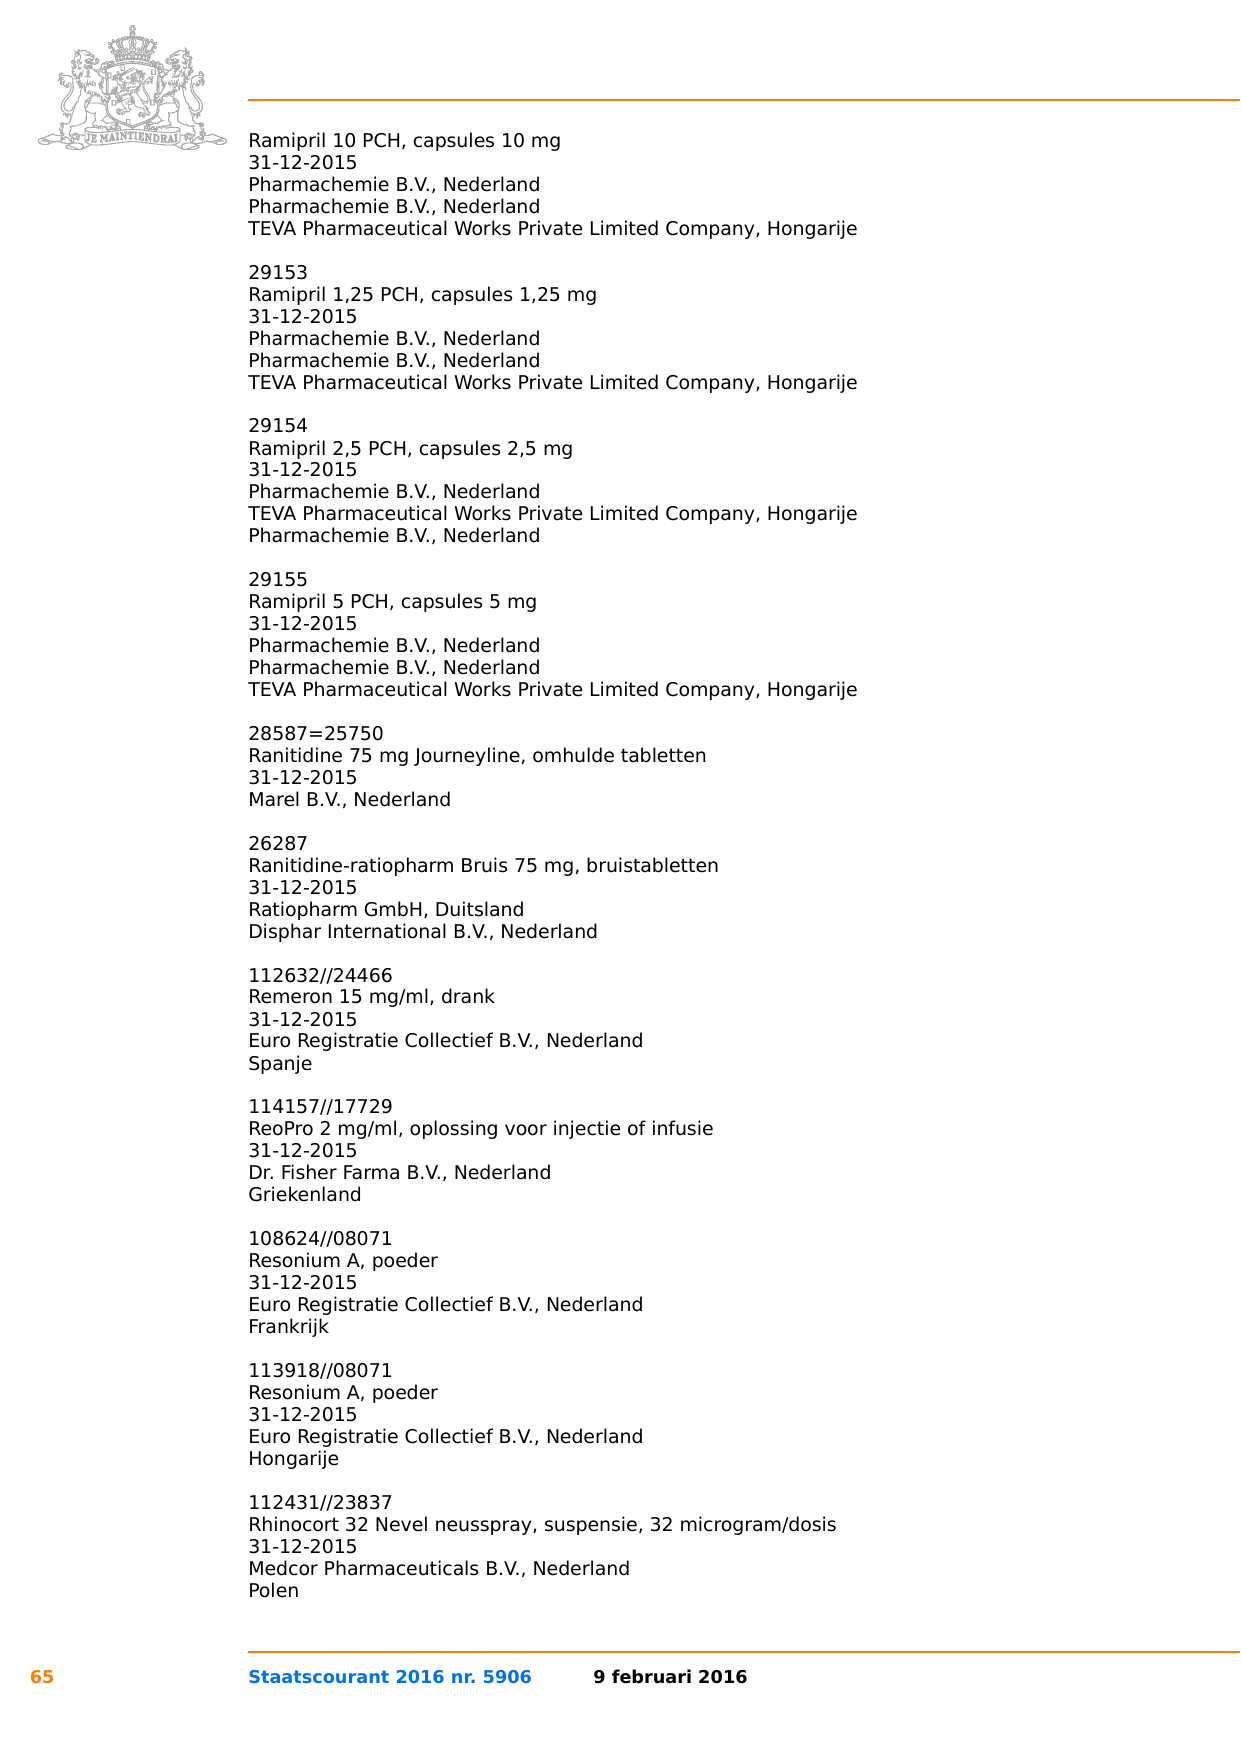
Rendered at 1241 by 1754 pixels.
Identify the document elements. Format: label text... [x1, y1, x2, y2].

text 31-12-2015 [248, 613, 1163, 635]
text Euro Registratie Collectief B.V., Nederland [248, 1294, 1163, 1316]
text Pharmachemie B.V., Nederland [248, 635, 1163, 657]
text Ranitidine-ratiopharm Bruis 75 mg, bruistabletten [248, 855, 1163, 877]
text Pharmachemie B.V., Nederland [248, 328, 1163, 349]
text TEVA Pharmaceutical Works Private Limited Company, Hongarije [248, 679, 1163, 701]
picture [38, 25, 227, 150]
text TEVA Pharmaceutical Works Private Limited Company, Hongarije [248, 218, 1163, 240]
text Euro Registratie Collectief B.V., Nederland [248, 1030, 1163, 1052]
text Pharmachemie B.V., Nederland [248, 174, 1163, 196]
text 31-12-2015 [248, 306, 1163, 328]
text Euro Registratie Collectief B.V., Nederland [248, 1426, 1163, 1448]
text Dr. Fisher Farma B.V., Nederland [248, 1162, 1163, 1184]
text Resonium A, poeder [248, 1382, 1163, 1404]
text 31-12-2015 [248, 1008, 1163, 1030]
text Medcor Pharmaceuticals B.V., Nederland [248, 1557, 1163, 1579]
text 29153 [248, 262, 1163, 284]
text Frankrijk [248, 1316, 1163, 1338]
text Disphar International B.V., Nederland [248, 921, 1163, 943]
text Pharmachemie B.V., Nederland [248, 525, 1163, 547]
text 112431//23837 [248, 1492, 1163, 1513]
text Ramipril 5 PCH, capsules 5 mg [248, 591, 1163, 613]
text 114157//17729 [248, 1096, 1163, 1118]
text Hongarije [248, 1448, 1163, 1470]
text Resonium A, poeder [248, 1250, 1163, 1272]
text 31-12-2015 [248, 1272, 1163, 1294]
text Ranitidine 75 mg Journeyline, omhulde tabletten [248, 745, 1163, 767]
text Pharmachemie B.V., Nederland [248, 657, 1163, 679]
text 31-12-2015 [248, 767, 1163, 789]
text Ratiopharm GmbH, Duitsland [248, 899, 1163, 921]
text TEVA Pharmaceutical Works Private Limited Company, Hongarije [248, 372, 1163, 393]
text Pharmachemie B.V., Nederland [248, 481, 1163, 503]
text Griekenland [248, 1184, 1163, 1206]
text 29154 [248, 415, 1163, 437]
text Ramipril 10 PCH, capsules 10 mg [248, 130, 1163, 152]
text Ramipril 2,5 PCH, capsules 2,5 mg [248, 437, 1163, 459]
text Pharmachemie B.V., Nederland [248, 349, 1163, 372]
text TEVA Pharmaceutical Works Private Limited Company, Hongarije [248, 503, 1163, 525]
text Pharmachemie B.V., Nederland [248, 196, 1163, 218]
text 28587=25750 [248, 723, 1163, 745]
text 108624//08071 [248, 1228, 1163, 1250]
text 31-12-2015 [248, 1404, 1163, 1426]
text 26287 [248, 833, 1163, 855]
text Marel B.V., Nederland [248, 789, 1163, 811]
text 31-12-2015 [248, 1140, 1163, 1162]
text 29155 [248, 569, 1163, 591]
text ReoPro 2 mg/ml, oplossing voor injectie of infusie [248, 1118, 1163, 1140]
text Polen [248, 1579, 1163, 1601]
text 31-12-2015 [248, 877, 1163, 899]
text Rhinocort 32 Nevel neusspray, suspensie, 32 microgram/dosis [248, 1513, 1163, 1536]
text 113918//08071 [248, 1360, 1163, 1382]
text 31-12-2015 [248, 1536, 1163, 1557]
text Ramipril 1,25 PCH, capsules 1,25 mg [248, 284, 1163, 306]
text 112632//24466 [248, 964, 1163, 986]
text 31-12-2015 [248, 152, 1163, 174]
text Remeron 15 mg/ml, drank [248, 986, 1163, 1008]
text Spanje [248, 1052, 1163, 1074]
text 31-12-2015 [248, 459, 1163, 481]
